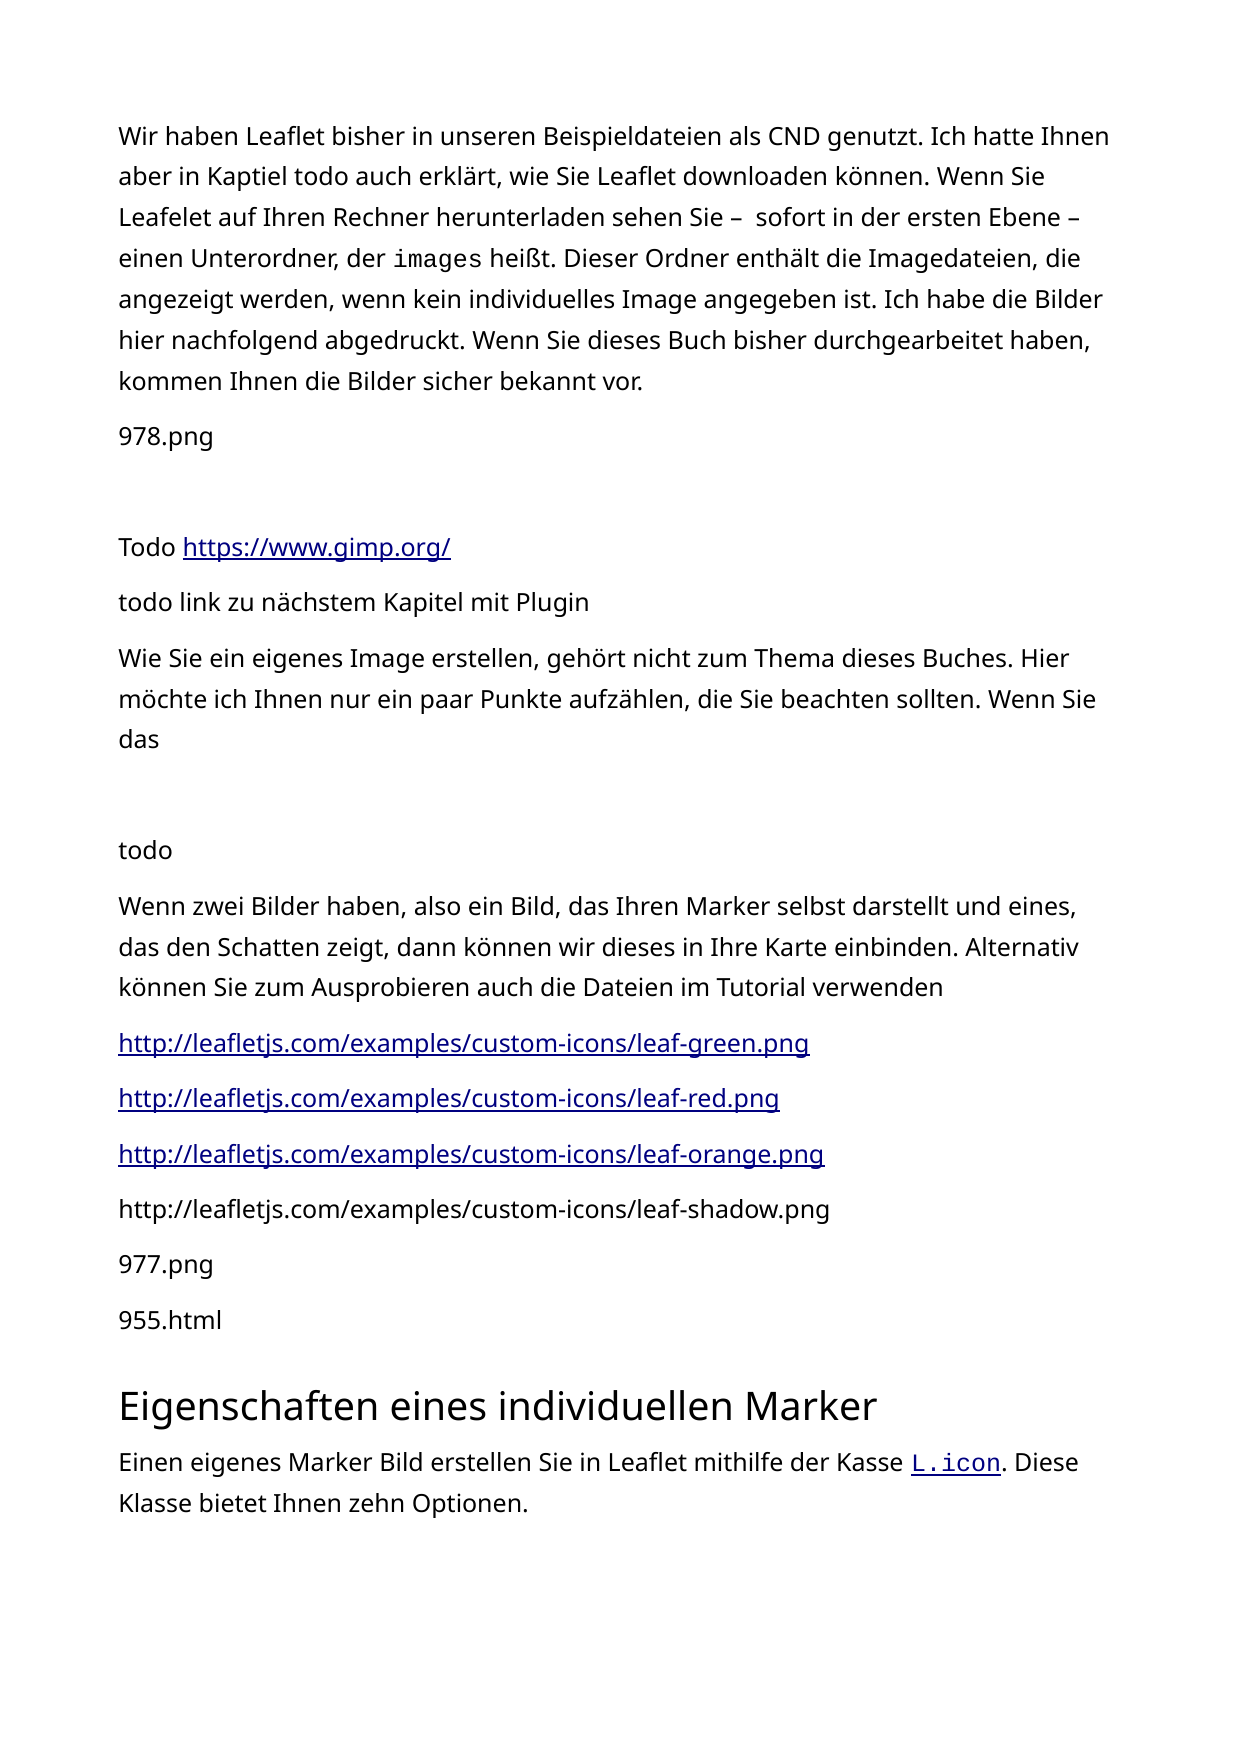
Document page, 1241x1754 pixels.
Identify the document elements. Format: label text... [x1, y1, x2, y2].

text http://leafletjs.com/examples/custom-icons/leaf-green.png [118, 1025, 1122, 1059]
text http://leafletjs.com/examples/custom-icons/leaf-red.png [118, 1081, 1122, 1115]
text 955.html [118, 1302, 1122, 1337]
text http://leafletjs.com/examples/custom-icons/leaf-shadow.png [118, 1192, 1122, 1226]
text todo [118, 833, 1122, 867]
text Wie Sie ein eigenes Image erstellen, gehört nicht zum Thema dieses Buches. Hier möchte ich Ihnen nur ein paar Punkte aufzählen, die Sie beachten sollten. Wenn Sie das [118, 640, 1122, 756]
text http://leafletjs.com/examples/custom-icons/leaf-orange.png [118, 1136, 1122, 1170]
text 977.png [118, 1247, 1122, 1281]
text Wenn zwei Bilder haben, also ein Bild, das Ihren Marker selbst darstellt und eines, das den Schatten zeigt, dann können wir dieses in Ihre Karte einbinden. Alternativ können Sie zum Ausprobieren auch die Dateien im Tutorial verwenden [118, 888, 1122, 1004]
text Wir haben Leaflet bisher in unseren Beispieldateien als CND genutzt. Ich hatte Ihnen aber in Kaptiel todo auch erklärt, wie Sie Leaflet downloaden können. Wenn Sie Leafelet auf Ihren Rechner herunterladen sehen Sie – sofort in der ersten Ebene – einen Unterordner, der images heißt. Dieser Ordner enthält die Imagedateien, die angezeigt werden, wenn kein individuelles Image angegeben ist. Ich habe die Bilder hier nachfolgend abgedruckt. Wenn Sie dieses Buch bisher durchgearbeitet haben, kommen Ihnen die Bilder sicher bekannt vor. [118, 118, 1122, 397]
text Todo https://www.gimp.org/ [118, 529, 1122, 564]
subtitle Eigenschaften eines individuellen Marker [118, 1379, 1122, 1432]
text 978.png [118, 419, 1122, 453]
text Einen eigenes Marker Bild erstellen Sie in Leaflet mithilfe der Kasse L.icon. Diese Klasse bietet Ihnen zehn Optionen. [118, 1445, 1122, 1520]
text todo link zu nächstem Kapitel mit Plugin [118, 585, 1122, 619]
